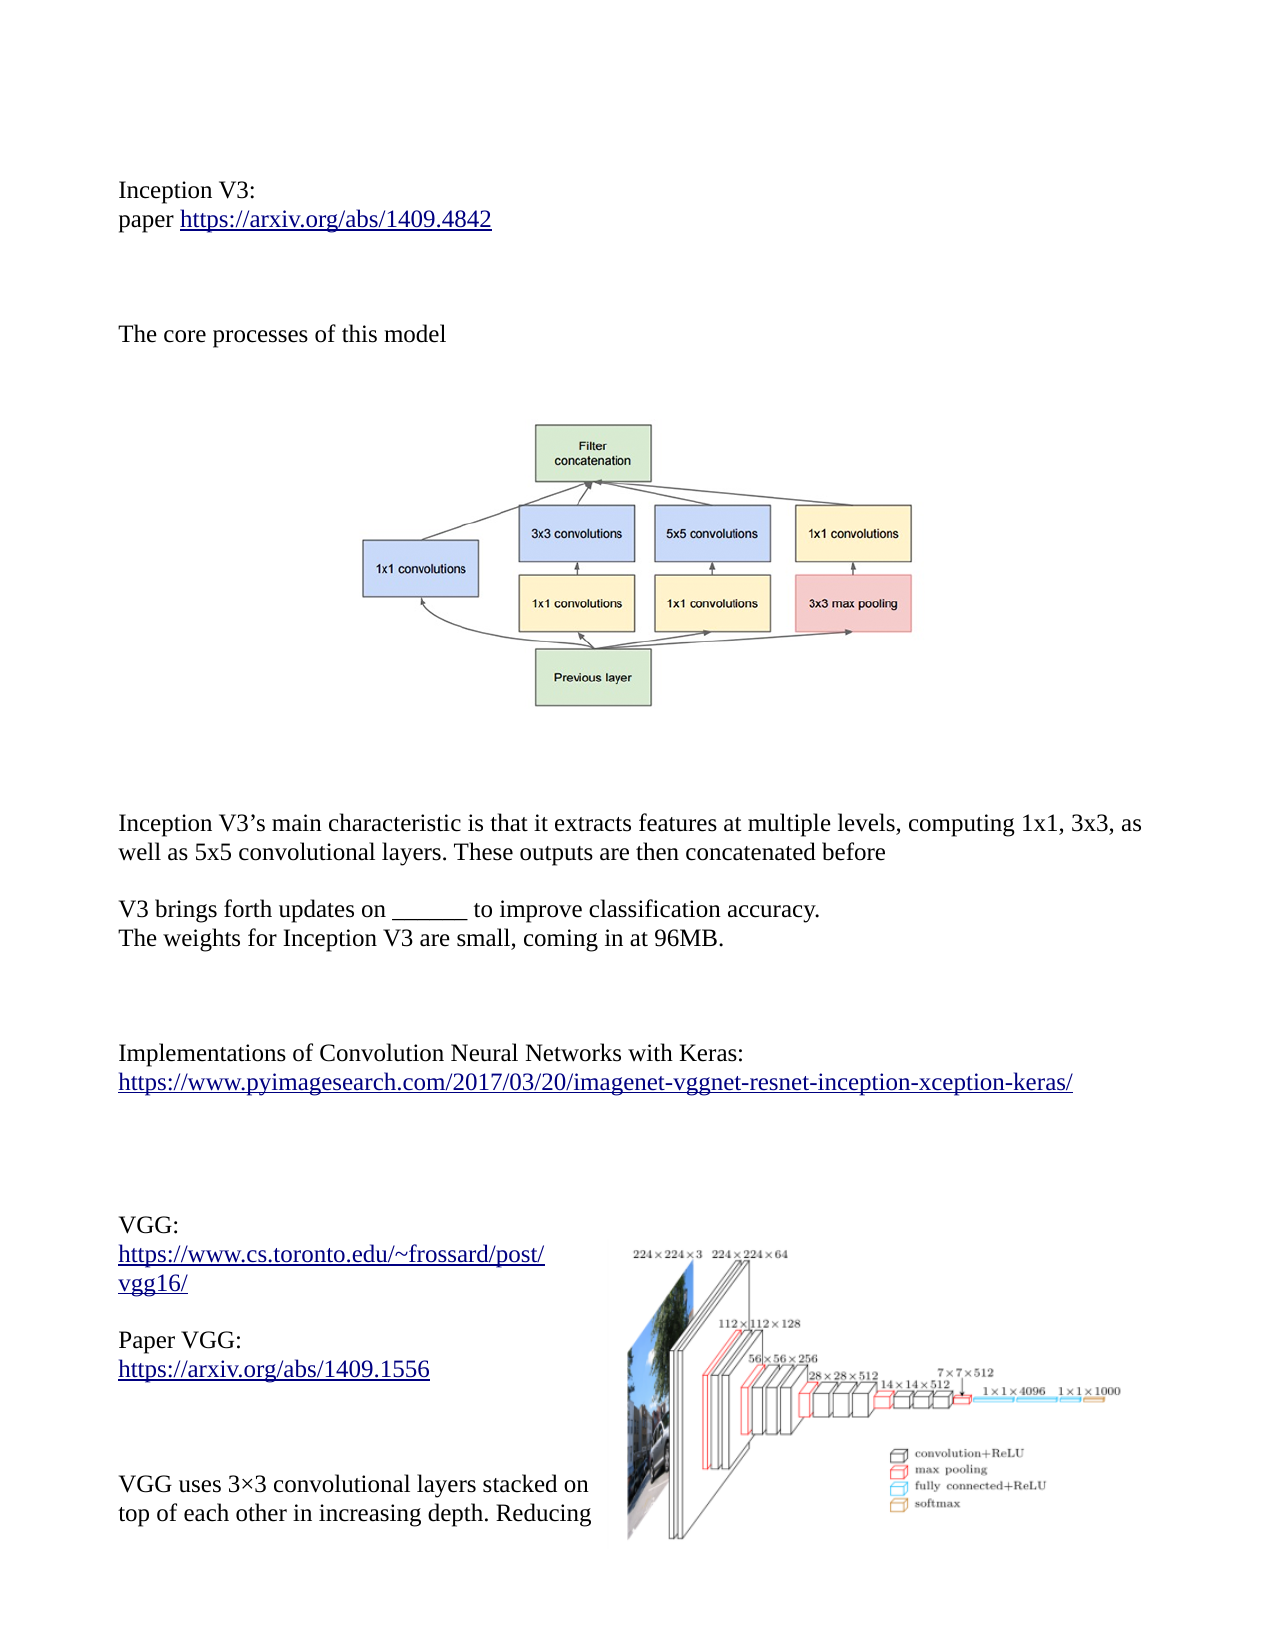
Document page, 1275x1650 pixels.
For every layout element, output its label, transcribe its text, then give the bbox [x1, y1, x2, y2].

text Implementations of Convolution Neural Networks with Keras: https://www.pyimagesearch.com/2017/03/20/imagenet-vggnet-resnet-inception-xception-keras/ [118, 1038, 1157, 1096]
text [1135, 1239, 1157, 1297]
picture [346, 405, 930, 720]
text [1135, 1326, 1157, 1354]
text V3 brings forth updates on ______ to improve classification accuracy. [118, 894, 1157, 923]
text paper https://arxiv.org/abs/1409.4842 [118, 204, 1157, 233]
text The weights for Inception V3 are small, coming in at 96MB. [118, 923, 1157, 952]
text VGG uses 3×3 convolutional layers stacked on top of each other in increasing depth. Reducing [118, 1469, 607, 1527]
text Paper VGG: [118, 1326, 607, 1354]
text Inception V3’s main characteristic is that it extracts features at multiple levels, computing 1x1, 3x3, as well as 5x5 convolutional layers. These outputs are then concatenated before [118, 808, 1157, 866]
text https://arxiv.org/abs/1409.1556 [118, 1354, 607, 1383]
text https://www.cs.toronto.edu/~frossard/post/vgg16/ [118, 1239, 607, 1297]
text VGG: [118, 1211, 1157, 1239]
text The core processes of this model [118, 319, 1157, 348]
text Inception V3: [118, 176, 1157, 204]
picture [607, 1239, 1135, 1549]
text [1135, 1354, 1157, 1383]
